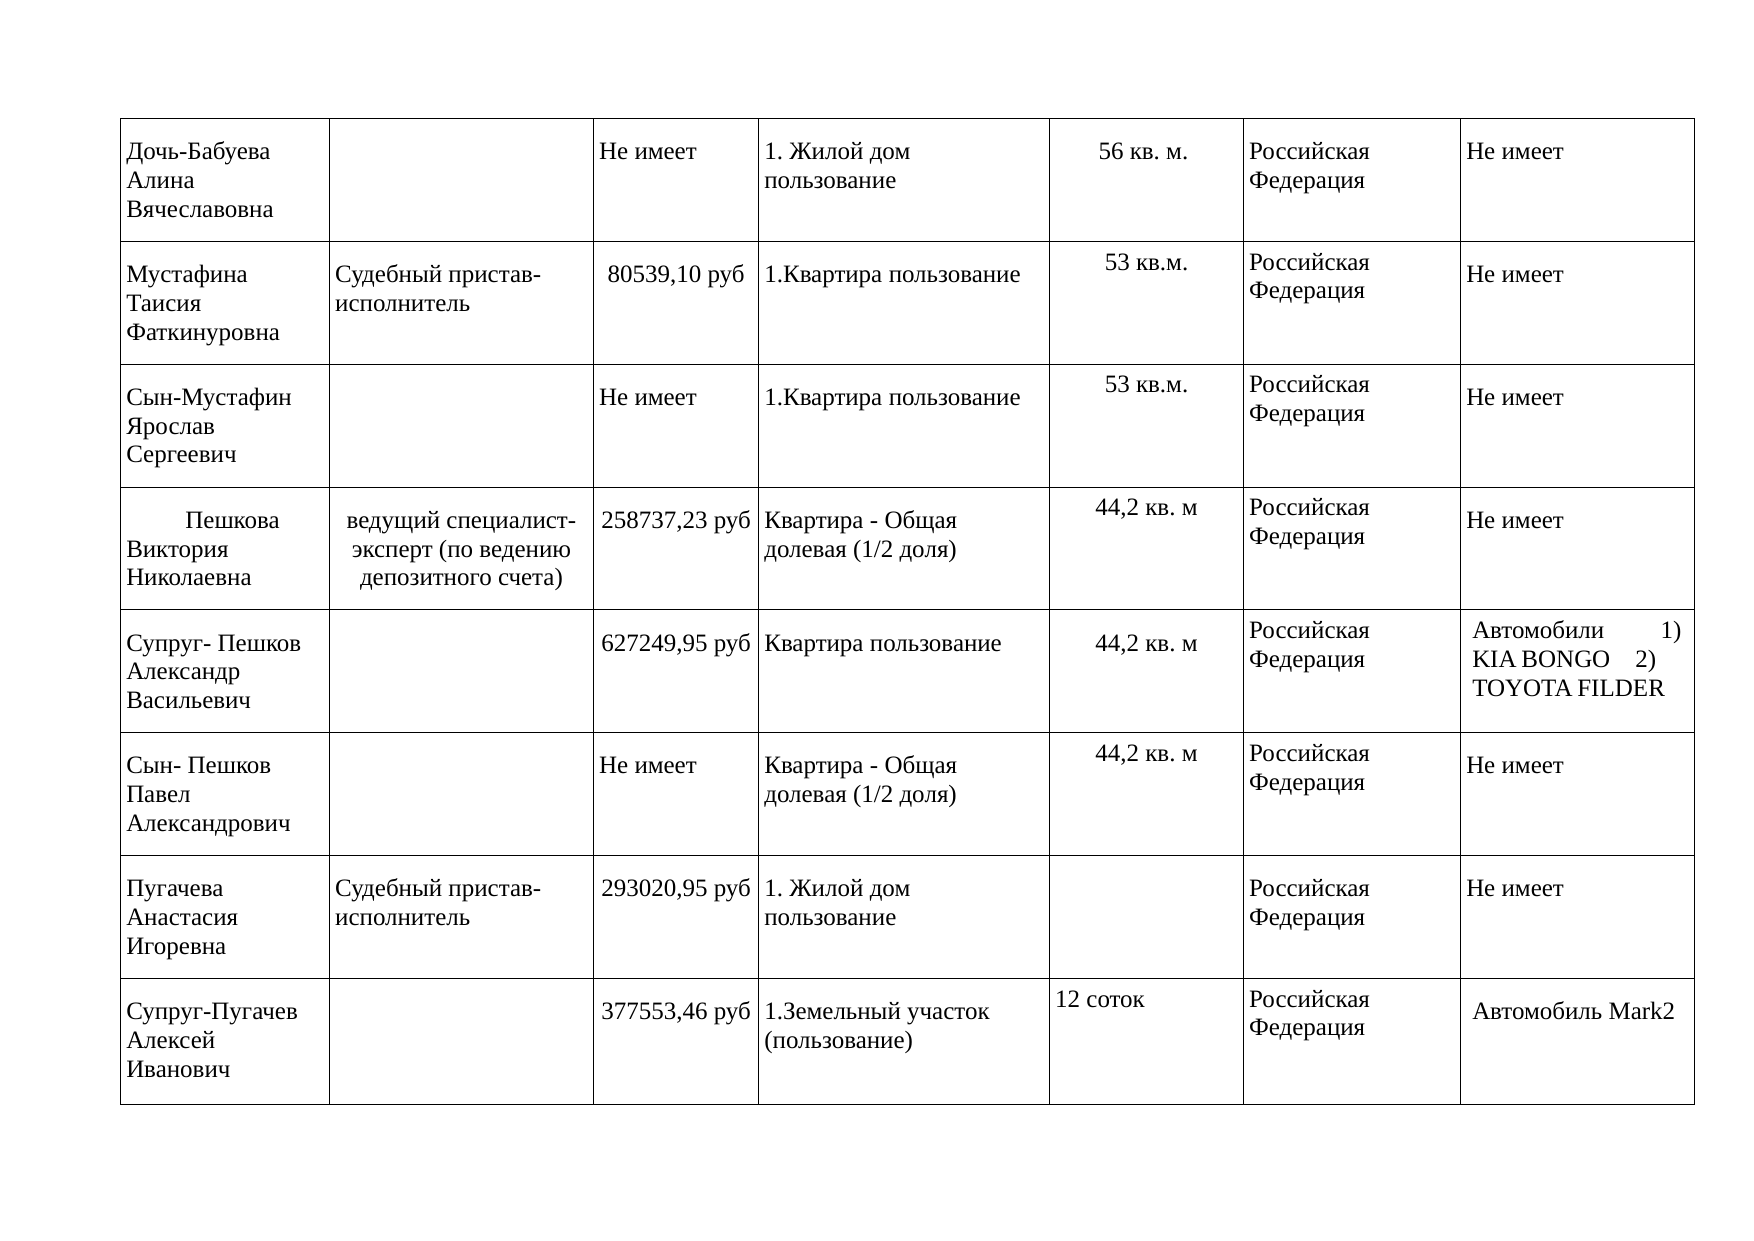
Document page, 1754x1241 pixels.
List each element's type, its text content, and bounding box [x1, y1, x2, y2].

table_cell Сын- Пешков Павел Александрович [121, 733, 329, 855]
table_cell Российская Федерация [1244, 610, 1460, 732]
table_cell Пугачева Анастасия Игоревна [121, 856, 329, 978]
table_cell Российская Федерация [1244, 365, 1460, 487]
table_cell Не имеет [594, 365, 758, 487]
table_cell Квартира - Общая долевая (1/2 доля) [759, 488, 1049, 609]
table_cell Российская Федерация [1244, 979, 1460, 1104]
table_cell Не имеет [1461, 242, 1694, 364]
table_cell Сын-Мустафин Ярослав Сергеевич [121, 365, 329, 487]
table_cell [330, 119, 593, 241]
table_cell [330, 365, 593, 487]
table_cell Российская Федерация [1244, 488, 1460, 609]
table_cell Не имеет [1461, 733, 1694, 855]
table_cell Супруг- Пешков Александр Васильевич [121, 610, 329, 732]
table_cell Российская Федерация [1244, 733, 1460, 855]
table_cell Автомобили 1) KIA BONGO 2) TOYOTA FILDER [1461, 610, 1694, 732]
table_cell 56 кв. м. [1050, 119, 1243, 241]
table_cell Квартира - Общая долевая (1/2 доля) [759, 733, 1049, 855]
table_cell 1.Земельный участок (пользование) [759, 979, 1049, 1104]
table_cell 377553,46 руб [594, 979, 758, 1104]
table_cell Российская Федерация [1244, 119, 1460, 241]
table_cell Судебный пристав-исполнитель [330, 856, 593, 978]
table_cell ведущий специалист-эксперт (по ведению депозитного счета) [330, 488, 593, 609]
table_cell Российская Федерация [1244, 856, 1460, 978]
table_cell 1.Квартира пользование [759, 242, 1049, 364]
table_cell 627249,95 руб [594, 610, 758, 732]
table_cell [330, 610, 593, 732]
table_cell 44,2 кв. м [1050, 610, 1243, 732]
table_cell 1. Жилой дом пользование [759, 119, 1049, 241]
table_cell 44,2 кв. м [1050, 488, 1243, 609]
table_cell 53 кв.м. [1050, 365, 1243, 487]
table_cell [330, 733, 593, 855]
table_cell Мустафина Таисия Фаткинуровна [121, 242, 329, 364]
table_cell Не имеет [594, 733, 758, 855]
table_cell Дочь-Бабуева Алина Вячеславовна [121, 119, 329, 241]
table_cell Не имеет [594, 119, 758, 241]
table_cell 44,2 кв. м [1050, 733, 1243, 855]
table_cell Судебный пристав-исполнитель [330, 242, 593, 364]
table_cell Квартира пользование [759, 610, 1049, 732]
table_cell 80539,10 руб [594, 242, 758, 364]
table_cell Не имеет [1461, 365, 1694, 487]
table_cell 53 кв.м. [1050, 242, 1243, 364]
table_cell Не имеет [1461, 488, 1694, 609]
table_cell Российская Федерация [1244, 242, 1460, 364]
table_cell Не имеет [1461, 119, 1694, 241]
table_cell Автомобиль Мark2 [1461, 979, 1694, 1104]
table_cell 293020,95 руб [594, 856, 758, 978]
table_cell 258737,23 руб [594, 488, 758, 609]
table_cell Супруг-Пугачев Алексей Иванович [121, 979, 329, 1104]
table_cell 1. Жилой дом пользование [759, 856, 1049, 978]
table_cell 12 соток [1050, 979, 1243, 1104]
table_cell 1.Квартира пользование [759, 365, 1049, 487]
table_cell [1050, 856, 1243, 978]
table_cell [330, 979, 593, 1104]
table_cell Не имеет [1461, 856, 1694, 978]
table_cell Пешкова Виктория Николаевна [121, 488, 329, 609]
